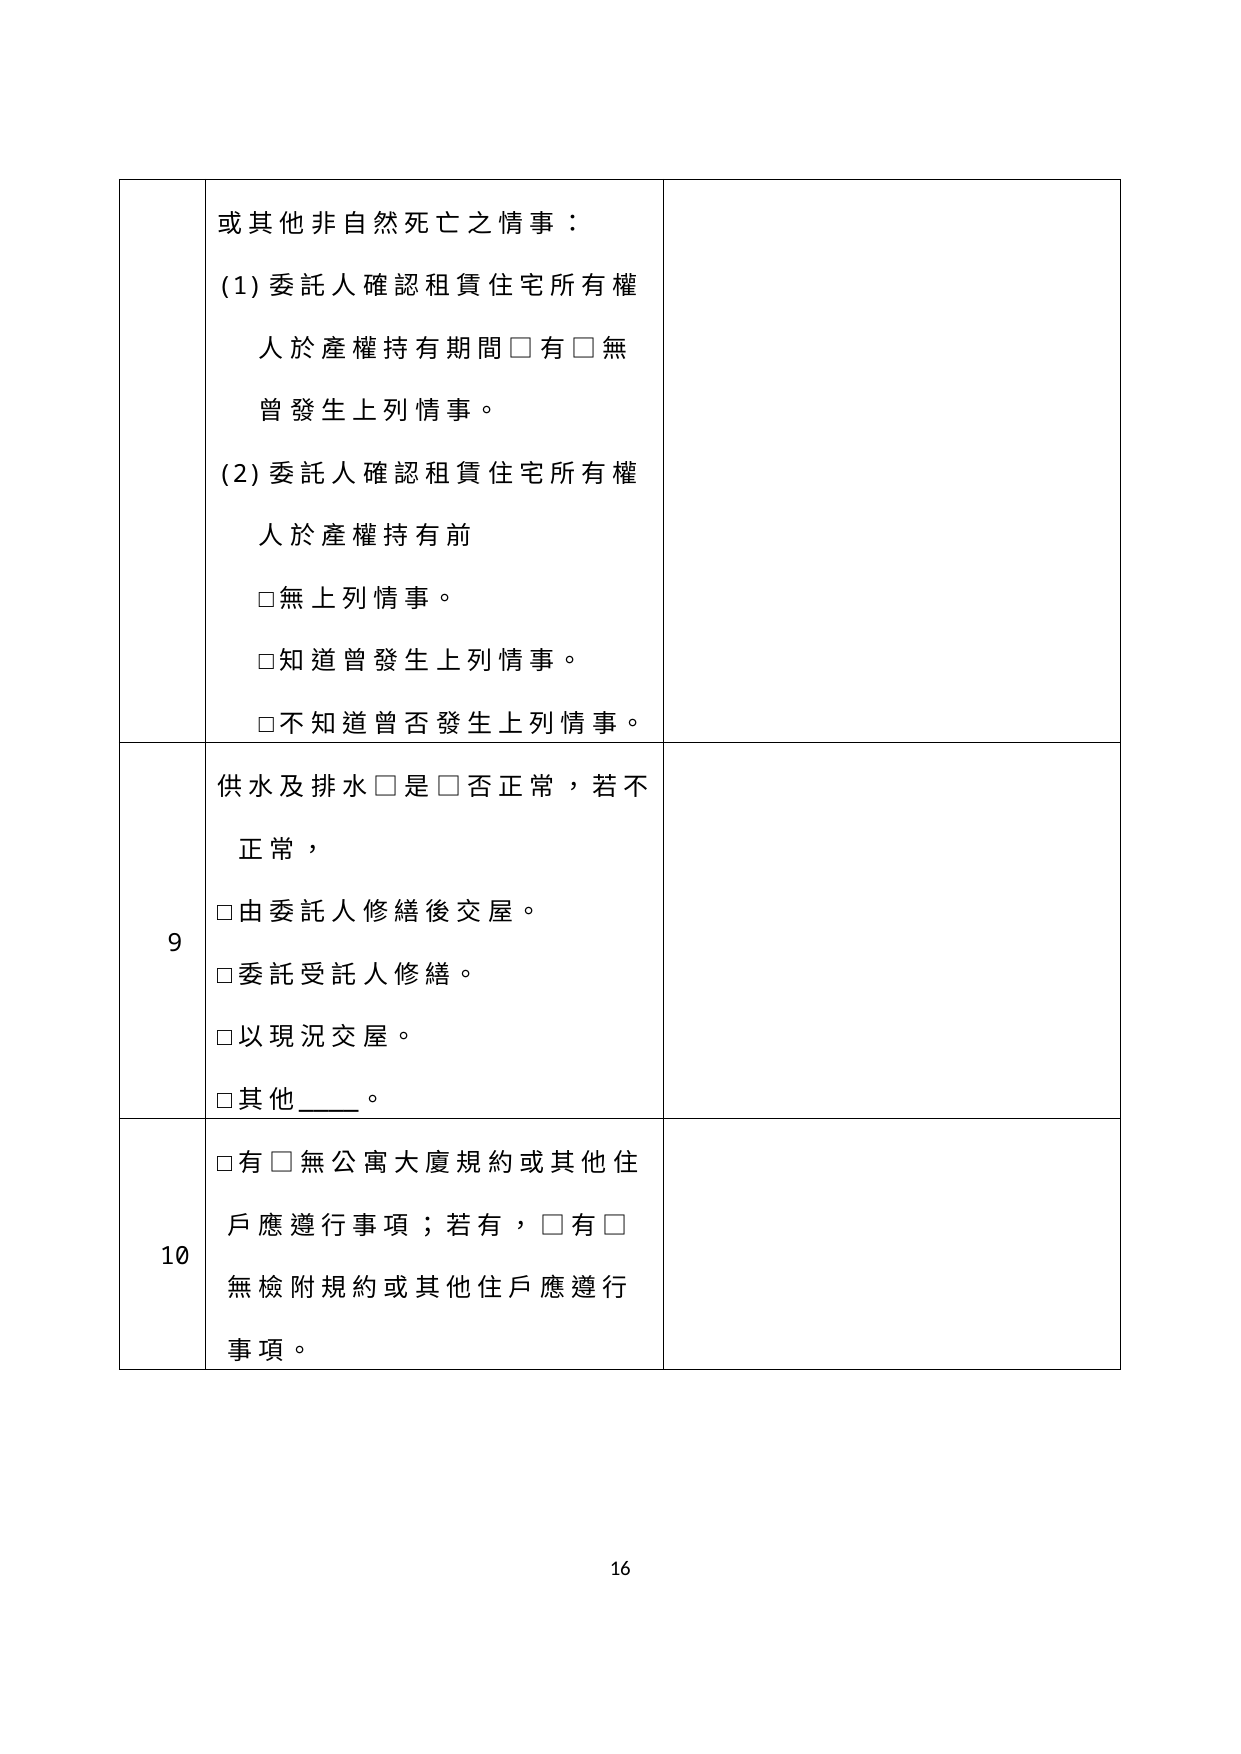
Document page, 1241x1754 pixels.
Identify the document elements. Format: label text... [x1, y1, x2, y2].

table_cell [120, 180, 205, 742]
table_cell [664, 743, 1120, 1118]
table_cell 或其他非自然死亡之情事： (1)委託人確認租賃住宅所有權人於產權持有期間□有□無曾發生上列情事。 (2)委託人確認租賃住宅所有權人於產權持有前 □無上列情事。 □知道曾發生上列情事。 □不知道曾否發生上列情事。 [206, 180, 663, 742]
table_cell [664, 180, 1120, 742]
table_cell [664, 1119, 1120, 1369]
table_cell □有□無公寓大廈規約或其他住戶應遵行事項；若有，□有□無檢附規約或其他住戶應遵行事項。 [206, 1119, 663, 1369]
table_cell 9 [120, 743, 205, 1118]
table_cell 10 [120, 1119, 205, 1369]
table_cell 供水及排水□是□否正常，若不正常， □由委託人修繕後交屋。 □委託受託人修繕。 □以現況交屋。 □其他____。 [206, 743, 663, 1118]
